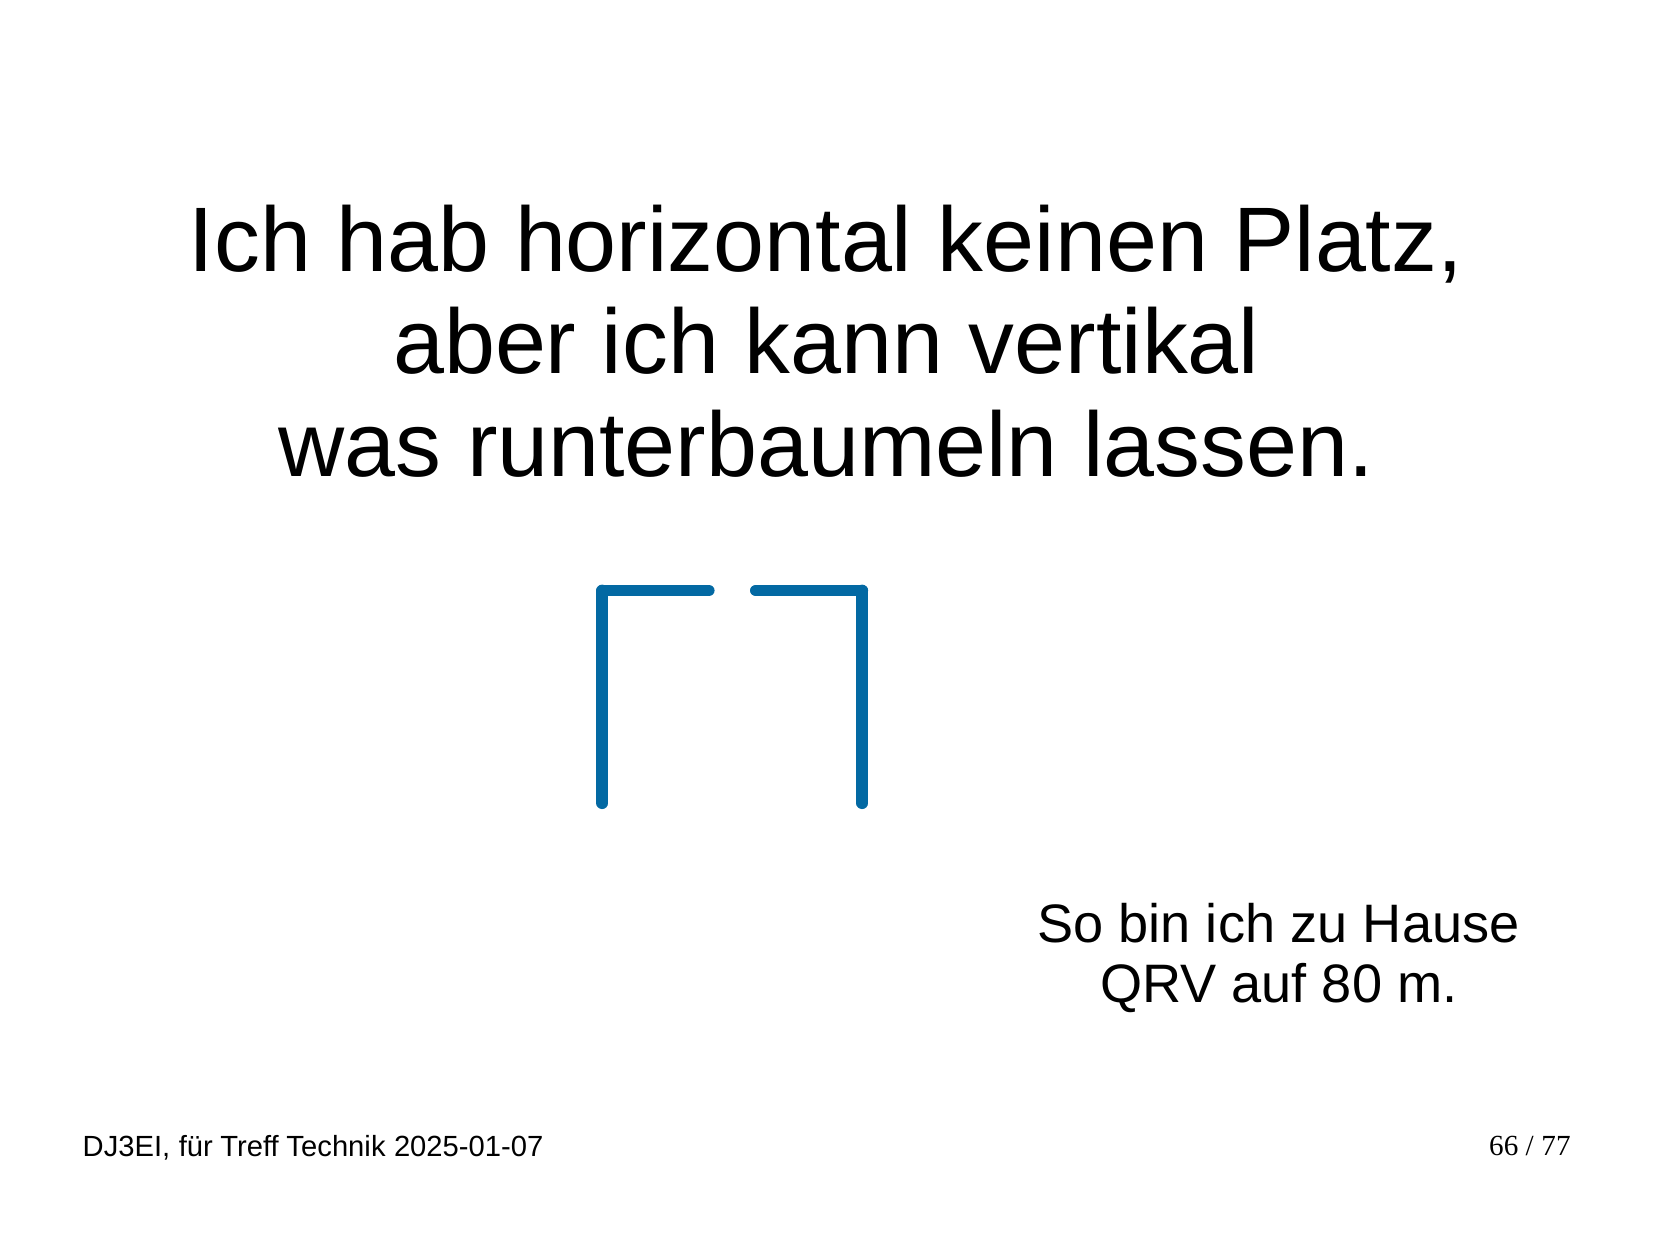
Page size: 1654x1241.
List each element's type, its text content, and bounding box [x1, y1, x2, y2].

text_box So bin ich zu Hause QRV auf 80 m. [1022, 885, 1536, 1022]
title Ich hab horizontal keinen Platz, aber ich kann vertikal was runterbaumeln lassen. [82, 188, 1571, 497]
